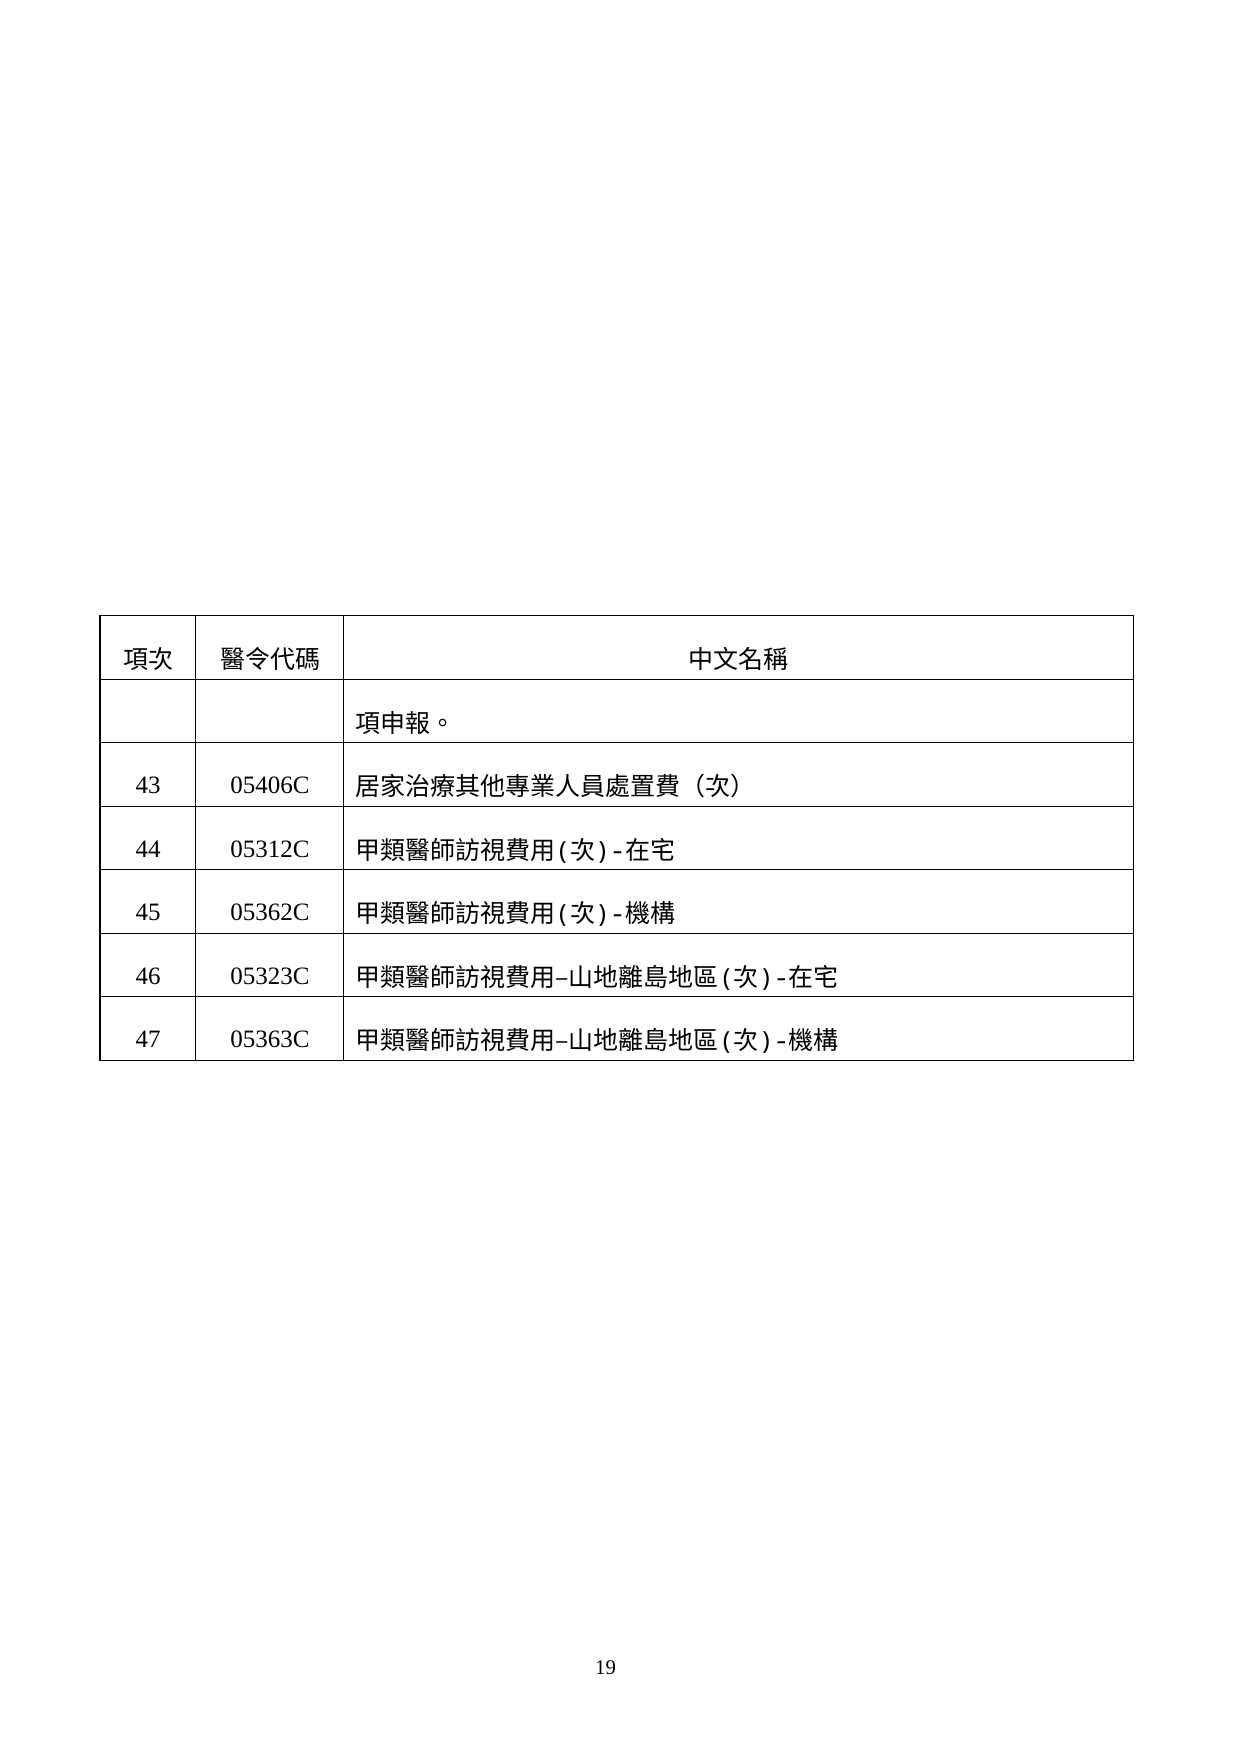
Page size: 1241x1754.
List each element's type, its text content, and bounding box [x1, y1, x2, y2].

table_header 項次 [101, 616, 195, 678]
table_cell 05406C [196, 743, 343, 806]
table_header 中文名稱 [344, 616, 1133, 678]
table_cell [196, 680, 343, 742]
table_header 醫令代碼 [196, 616, 343, 678]
table_cell 05312C [196, 807, 343, 869]
table_cell 居家治療其他專業人員處置費（次） [344, 743, 1133, 806]
table_cell 44 [101, 807, 195, 869]
table_cell [101, 680, 195, 742]
table_cell 05363C [196, 997, 343, 1060]
table_cell 甲類醫師訪視費用(次)-機構 [344, 870, 1133, 933]
table_cell 甲類醫師訪視費用(次)-在宅 [344, 807, 1133, 869]
table_cell 項申報。 [344, 680, 1133, 742]
table_cell 43 [101, 743, 195, 806]
table_cell 甲類醫師訪視費用–山地離島地區(次)-機構 [344, 997, 1133, 1060]
table_cell 47 [101, 997, 195, 1060]
table_cell 46 [101, 934, 195, 996]
table_cell 甲類醫師訪視費用–山地離島地區(次)-在宅 [344, 934, 1133, 996]
table_cell 45 [101, 870, 195, 933]
table_cell 05323C [196, 934, 343, 996]
table_cell 05362C [196, 870, 343, 933]
